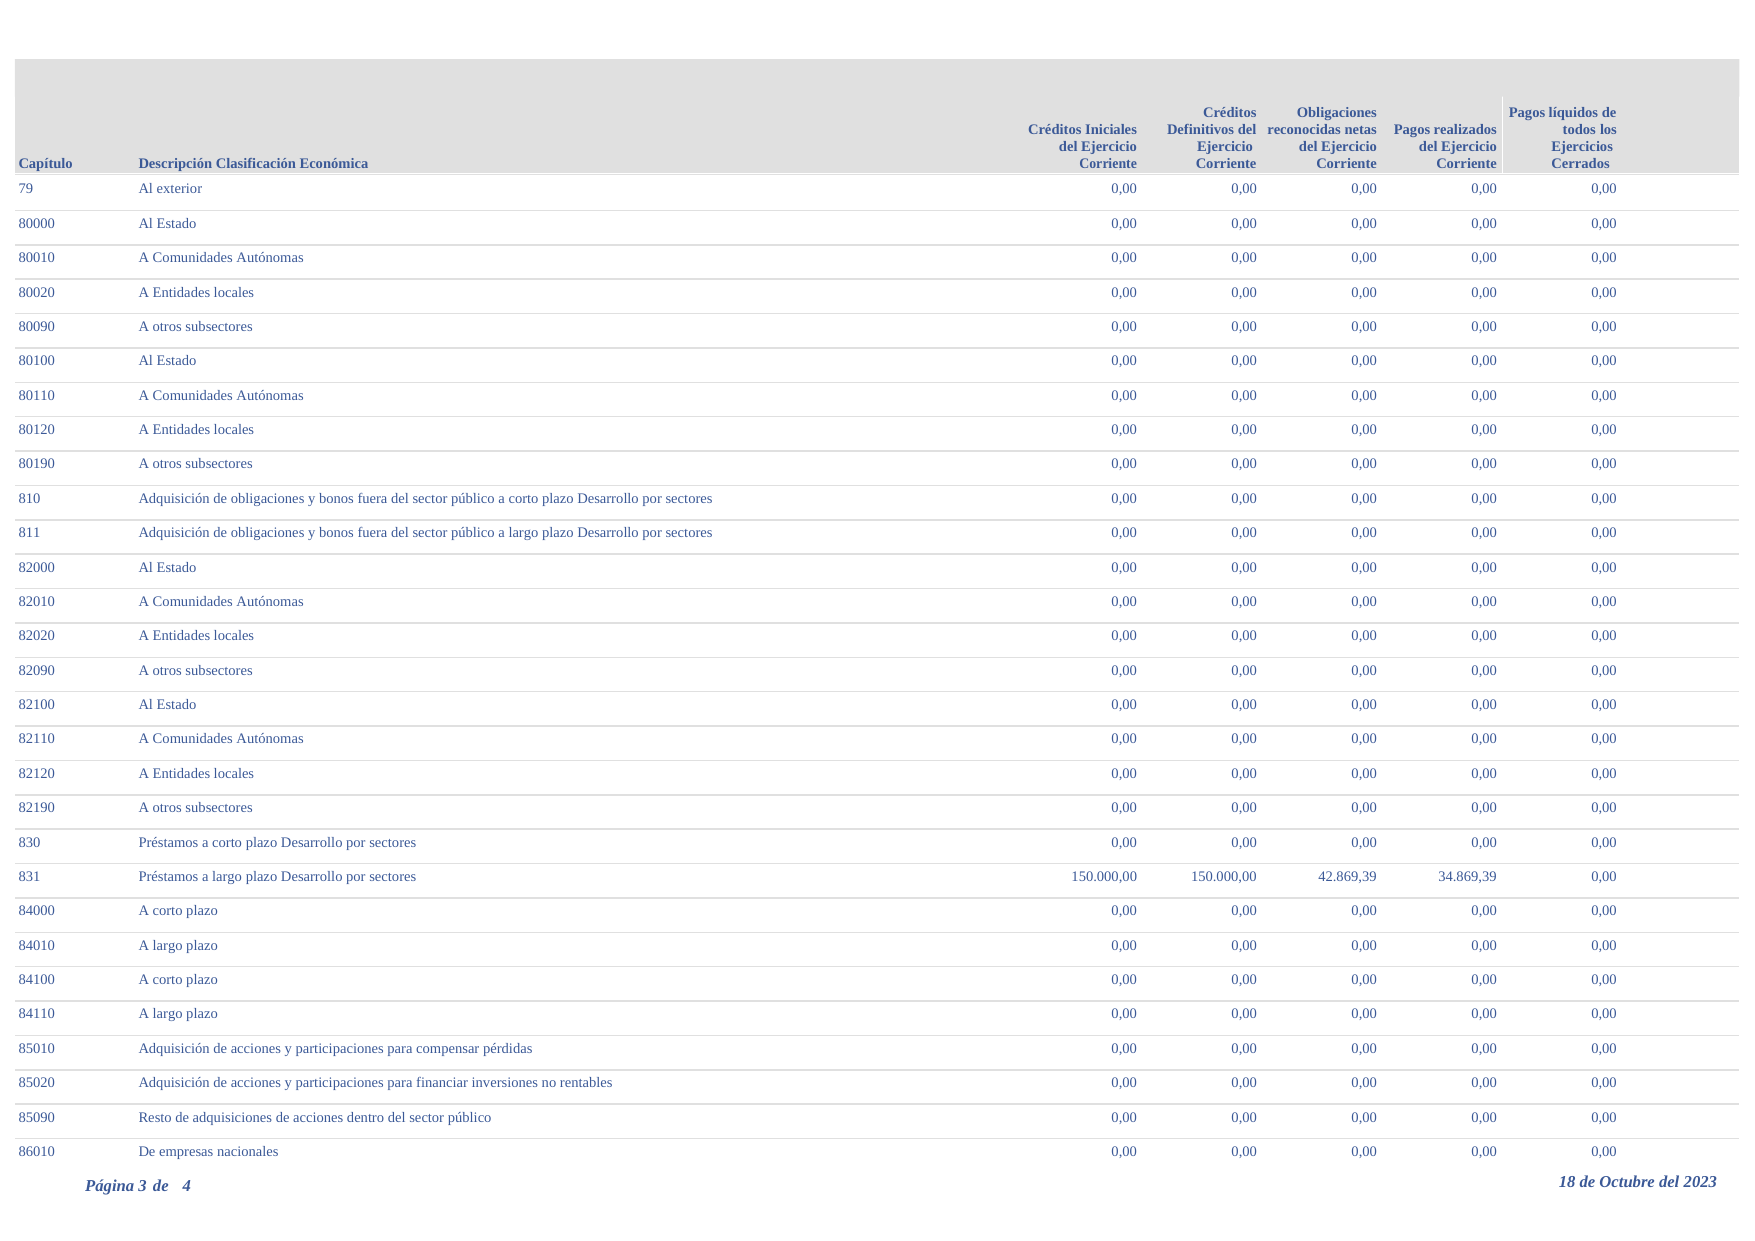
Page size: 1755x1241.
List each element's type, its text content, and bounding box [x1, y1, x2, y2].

table_cell A Comunidades Autónomas [105, 383, 870, 416]
table_cell 0,00 [870, 589, 1152, 622]
table_cell 0,00 [1503, 727, 1739, 759]
table_cell 0,00 [1503, 933, 1739, 966]
table_cell 80090 [15, 314, 105, 347]
table_cell 0,00 [1152, 521, 1262, 553]
table_cell 0,00 [1152, 486, 1262, 519]
table_cell A otros subsectores [105, 796, 870, 828]
table_cell 0,00 [1503, 692, 1739, 725]
table_cell 0,00 [1503, 211, 1739, 244]
table_cell 0,00 [1385, 658, 1502, 691]
table_cell A largo plazo [105, 1002, 870, 1034]
table_cell 0,00 [1152, 1002, 1262, 1034]
table_cell 0,00 [1503, 246, 1739, 278]
table_cell 82010 [15, 589, 105, 622]
table_cell 150.000,00 [870, 864, 1152, 897]
table_cell 0,00 [1152, 1071, 1262, 1103]
table_cell Al Estado [105, 211, 870, 244]
table_cell 34.869,39 [1385, 864, 1502, 897]
table_cell 0,00 [1262, 555, 1385, 588]
table_cell 0,00 [1152, 658, 1262, 691]
table_cell 0,00 [1503, 280, 1739, 313]
table_cell 810 [15, 486, 105, 519]
table_cell 0,00 [1385, 692, 1502, 725]
table_cell 830 [15, 830, 105, 863]
table_cell 0,00 [870, 899, 1152, 931]
table_cell 0,00 [1503, 830, 1739, 863]
table_cell Préstamos a largo plazo Desarrollo por sectores [105, 864, 870, 897]
table_cell 0,00 [870, 967, 1152, 1000]
table_cell 0,00 [1385, 830, 1502, 863]
table_cell Al Estado [105, 555, 870, 588]
table_cell 0,00 [1385, 761, 1502, 794]
table_cell 0,00 [1152, 692, 1262, 725]
table_cell 0,00 [870, 417, 1152, 450]
table_cell 831 [15, 864, 105, 897]
table_cell 82020 [15, 624, 105, 656]
table_cell 86010 [15, 1139, 105, 1168]
table_cell 0,00 [1385, 417, 1502, 450]
table_cell 0,00 [1385, 349, 1502, 381]
table_cell 80190 [15, 452, 105, 484]
table_cell 82190 [15, 796, 105, 828]
table_cell 80020 [15, 280, 105, 313]
table_cell 0,00 [870, 727, 1152, 759]
table_cell 0,00 [1152, 1139, 1262, 1168]
table_cell 0,00 [1385, 175, 1502, 209]
table_cell 0,00 [1152, 1036, 1262, 1069]
table_cell 0,00 [1385, 521, 1502, 553]
table_cell A otros subsectores [105, 658, 870, 691]
table_cell 0,00 [1503, 658, 1739, 691]
table_cell 0,00 [1262, 1105, 1385, 1138]
table_cell Adquisición de obligaciones y bonos fuera del sector público a corto plazo Desarrollo por sectores [105, 486, 870, 519]
table_cell 0,00 [870, 383, 1152, 416]
table_cell 0,00 [1262, 658, 1385, 691]
table_cell 0,00 [1152, 589, 1262, 622]
table_cell 0,00 [1152, 727, 1262, 759]
table_cell 0,00 [1152, 624, 1262, 656]
table_cell Al exterior [105, 175, 870, 209]
table_cell 84000 [15, 899, 105, 931]
table_cell 0,00 [1262, 727, 1385, 759]
table_cell 0,00 [1262, 280, 1385, 313]
table_cell 0,00 [1503, 624, 1739, 656]
table_cell 0,00 [1503, 761, 1739, 794]
table_cell 82100 [15, 692, 105, 725]
table_cell 0,00 [1152, 383, 1262, 416]
table_cell 0,00 [1503, 899, 1739, 931]
table_cell 0,00 [1152, 280, 1262, 313]
table_cell 84010 [15, 933, 105, 966]
table_cell 0,00 [1385, 246, 1502, 278]
table_cell 0,00 [1262, 624, 1385, 656]
table_cell 0,00 [1503, 1071, 1739, 1103]
table_cell 0,00 [1385, 1139, 1502, 1168]
table_cell 0,00 [870, 1071, 1152, 1103]
table_cell 80120 [15, 417, 105, 450]
table_cell 0,00 [1503, 555, 1739, 588]
table_cell 0,00 [1385, 211, 1502, 244]
table_cell 0,00 [1503, 349, 1739, 381]
table_cell 0,00 [870, 933, 1152, 966]
table_cell 0,00 [1262, 486, 1385, 519]
table_cell 42.869,39 [1262, 864, 1385, 897]
table_cell A corto plazo [105, 899, 870, 931]
table_cell 0,00 [1152, 417, 1262, 450]
table_cell A largo plazo [105, 933, 870, 966]
table_cell 0,00 [1262, 246, 1385, 278]
table_cell A Comunidades Autónomas [105, 727, 870, 759]
table_cell 0,00 [1385, 486, 1502, 519]
table_cell 80010 [15, 246, 105, 278]
table_cell 84100 [15, 967, 105, 1000]
table_cell A Entidades locales [105, 624, 870, 656]
table_cell 0,00 [1385, 1071, 1502, 1103]
table_cell 0,00 [1152, 314, 1262, 347]
table_cell Al Estado [105, 349, 870, 381]
table_cell Adquisición de acciones y participaciones para compensar pérdidas [105, 1036, 870, 1069]
table_cell 0,00 [870, 246, 1152, 278]
table_cell 0,00 [870, 761, 1152, 794]
table_cell 0,00 [1262, 383, 1385, 416]
table_cell 0,00 [870, 452, 1152, 484]
table_cell 0,00 [1503, 589, 1739, 622]
table_header Créditos Definitivos del Ejercicio Corriente [1152, 97, 1262, 173]
table_cell 0,00 [1385, 383, 1502, 416]
table_cell 85010 [15, 1036, 105, 1069]
table_cell 0,00 [1503, 967, 1739, 1000]
table_cell 0,00 [1262, 589, 1385, 622]
table_cell 80100 [15, 349, 105, 381]
table_header Créditos Iniciales del Ejercicio Corriente [870, 97, 1152, 173]
table_cell 0,00 [1262, 1139, 1385, 1168]
table_cell 0,00 [1503, 486, 1739, 519]
table_cell 0,00 [1152, 933, 1262, 966]
table_cell 0,00 [1262, 933, 1385, 966]
table_cell 0,00 [1152, 175, 1262, 209]
table_cell 0,00 [870, 658, 1152, 691]
table_cell 0,00 [1152, 349, 1262, 381]
table_cell 0,00 [870, 1139, 1152, 1168]
table_cell 79 [15, 175, 105, 209]
table_cell A otros subsectores [105, 314, 870, 347]
table_cell De empresas nacionales [105, 1139, 870, 1168]
table_cell 0,00 [1152, 899, 1262, 931]
table_cell A Entidades locales [105, 761, 870, 794]
table_cell 0,00 [1152, 211, 1262, 244]
table_cell 0,00 [1262, 967, 1385, 1000]
table_cell A Comunidades Autónomas [105, 589, 870, 622]
table_cell 0,00 [870, 796, 1152, 828]
table_cell 0,00 [1262, 211, 1385, 244]
table_cell 0,00 [870, 1105, 1152, 1138]
table_cell 811 [15, 521, 105, 553]
table_cell Adquisición de acciones y participaciones para financiar inversiones no rentables [105, 1071, 870, 1103]
table_cell 0,00 [1262, 1002, 1385, 1034]
table_cell 0,00 [1503, 417, 1739, 450]
table_cell 82120 [15, 761, 105, 794]
table_cell 0,00 [1385, 452, 1502, 484]
table_cell 0,00 [1385, 967, 1502, 1000]
table_cell 0,00 [870, 624, 1152, 656]
table_cell 0,00 [1385, 589, 1502, 622]
table_cell 0,00 [870, 1036, 1152, 1069]
table_cell Préstamos a corto plazo Desarrollo por sectores [105, 830, 870, 863]
table_cell 0,00 [1503, 383, 1739, 416]
table_cell 85020 [15, 1071, 105, 1103]
table_cell A Comunidades Autónomas [105, 246, 870, 278]
table_cell 0,00 [1503, 1105, 1739, 1138]
table_cell 0,00 [1152, 452, 1262, 484]
table_cell 0,00 [1385, 796, 1502, 828]
table_cell 0,00 [1262, 899, 1385, 931]
table_header Pagos realizados del Ejercicio Corriente [1385, 97, 1502, 173]
table_cell 0,00 [1503, 864, 1739, 897]
table_cell 0,00 [870, 555, 1152, 588]
table_cell Adquisición de obligaciones y bonos fuera del sector público a largo plazo Desarrollo por sectores [105, 521, 870, 553]
table_cell 0,00 [1385, 1105, 1502, 1138]
table_cell 0,00 [1262, 761, 1385, 794]
table_cell A corto plazo [105, 967, 870, 1000]
table_cell 0,00 [1262, 521, 1385, 553]
table_header Capítulo [15, 97, 105, 173]
table_cell 0,00 [870, 692, 1152, 725]
table_cell A otros subsectores [105, 452, 870, 484]
table_cell 0,00 [870, 349, 1152, 381]
table_cell 0,00 [1152, 967, 1262, 1000]
table_cell 80000 [15, 211, 105, 244]
table_cell 0,00 [1503, 1036, 1739, 1069]
table_cell 82090 [15, 658, 105, 691]
table_cell 0,00 [870, 175, 1152, 209]
table_cell 84110 [15, 1002, 105, 1034]
table_cell 0,00 [1503, 452, 1739, 484]
table_cell 0,00 [1262, 830, 1385, 863]
table_cell 0,00 [1262, 452, 1385, 484]
table_cell 82000 [15, 555, 105, 588]
table_cell 0,00 [1262, 1071, 1385, 1103]
table_cell 0,00 [1385, 1036, 1502, 1069]
table_cell 0,00 [1503, 1139, 1739, 1168]
table_cell 0,00 [1385, 933, 1502, 966]
table_cell 0,00 [1503, 796, 1739, 828]
table_cell 0,00 [1262, 349, 1385, 381]
table_cell 0,00 [1262, 175, 1385, 209]
table_cell 0,00 [870, 1002, 1152, 1034]
table_cell 0,00 [1152, 246, 1262, 278]
table_cell 82110 [15, 727, 105, 759]
table_cell 0,00 [1262, 417, 1385, 450]
table_cell 85090 [15, 1105, 105, 1138]
table_cell 0,00 [870, 211, 1152, 244]
table_cell 0,00 [1262, 796, 1385, 828]
table_cell A Entidades locales [105, 417, 870, 450]
table_cell 0,00 [1503, 1002, 1739, 1034]
table_cell 0,00 [1152, 830, 1262, 863]
table_cell 0,00 [870, 486, 1152, 519]
table_cell 0,00 [1385, 555, 1502, 588]
table_header Obligaciones reconocidas netas del Ejercicio Corriente [1262, 97, 1385, 173]
table_cell 0,00 [870, 280, 1152, 313]
table_cell 0,00 [1385, 727, 1502, 759]
table_cell 0,00 [1152, 555, 1262, 588]
table_cell 150.000,00 [1152, 864, 1262, 897]
table_cell Resto de adquisiciones de acciones dentro del sector público [105, 1105, 870, 1138]
table_header Descripción Clasificación Económica [105, 97, 870, 173]
table_cell 0,00 [1385, 280, 1502, 313]
table_cell 0,00 [1385, 899, 1502, 931]
table_cell 0,00 [1152, 761, 1262, 794]
table_header Pagos líquidos de todos los Ejercicios Cerrados [1503, 97, 1739, 173]
table_cell 0,00 [1385, 1002, 1502, 1034]
table_cell A Entidades locales [105, 280, 870, 313]
table_cell 0,00 [870, 830, 1152, 863]
table_cell 0,00 [1503, 175, 1739, 209]
table_cell 80110 [15, 383, 105, 416]
table_cell 0,00 [1262, 692, 1385, 725]
table_cell 0,00 [1152, 796, 1262, 828]
table_cell 0,00 [1503, 521, 1739, 553]
table_cell 0,00 [870, 521, 1152, 553]
table_cell 0,00 [1262, 1036, 1385, 1069]
table_cell 0,00 [1385, 314, 1502, 347]
table_cell 0,00 [1262, 314, 1385, 347]
table_cell 0,00 [1503, 314, 1739, 347]
table_cell 0,00 [870, 314, 1152, 347]
table_cell 0,00 [1385, 624, 1502, 656]
table_cell 0,00 [1152, 1105, 1262, 1138]
table_cell Al Estado [105, 692, 870, 725]
